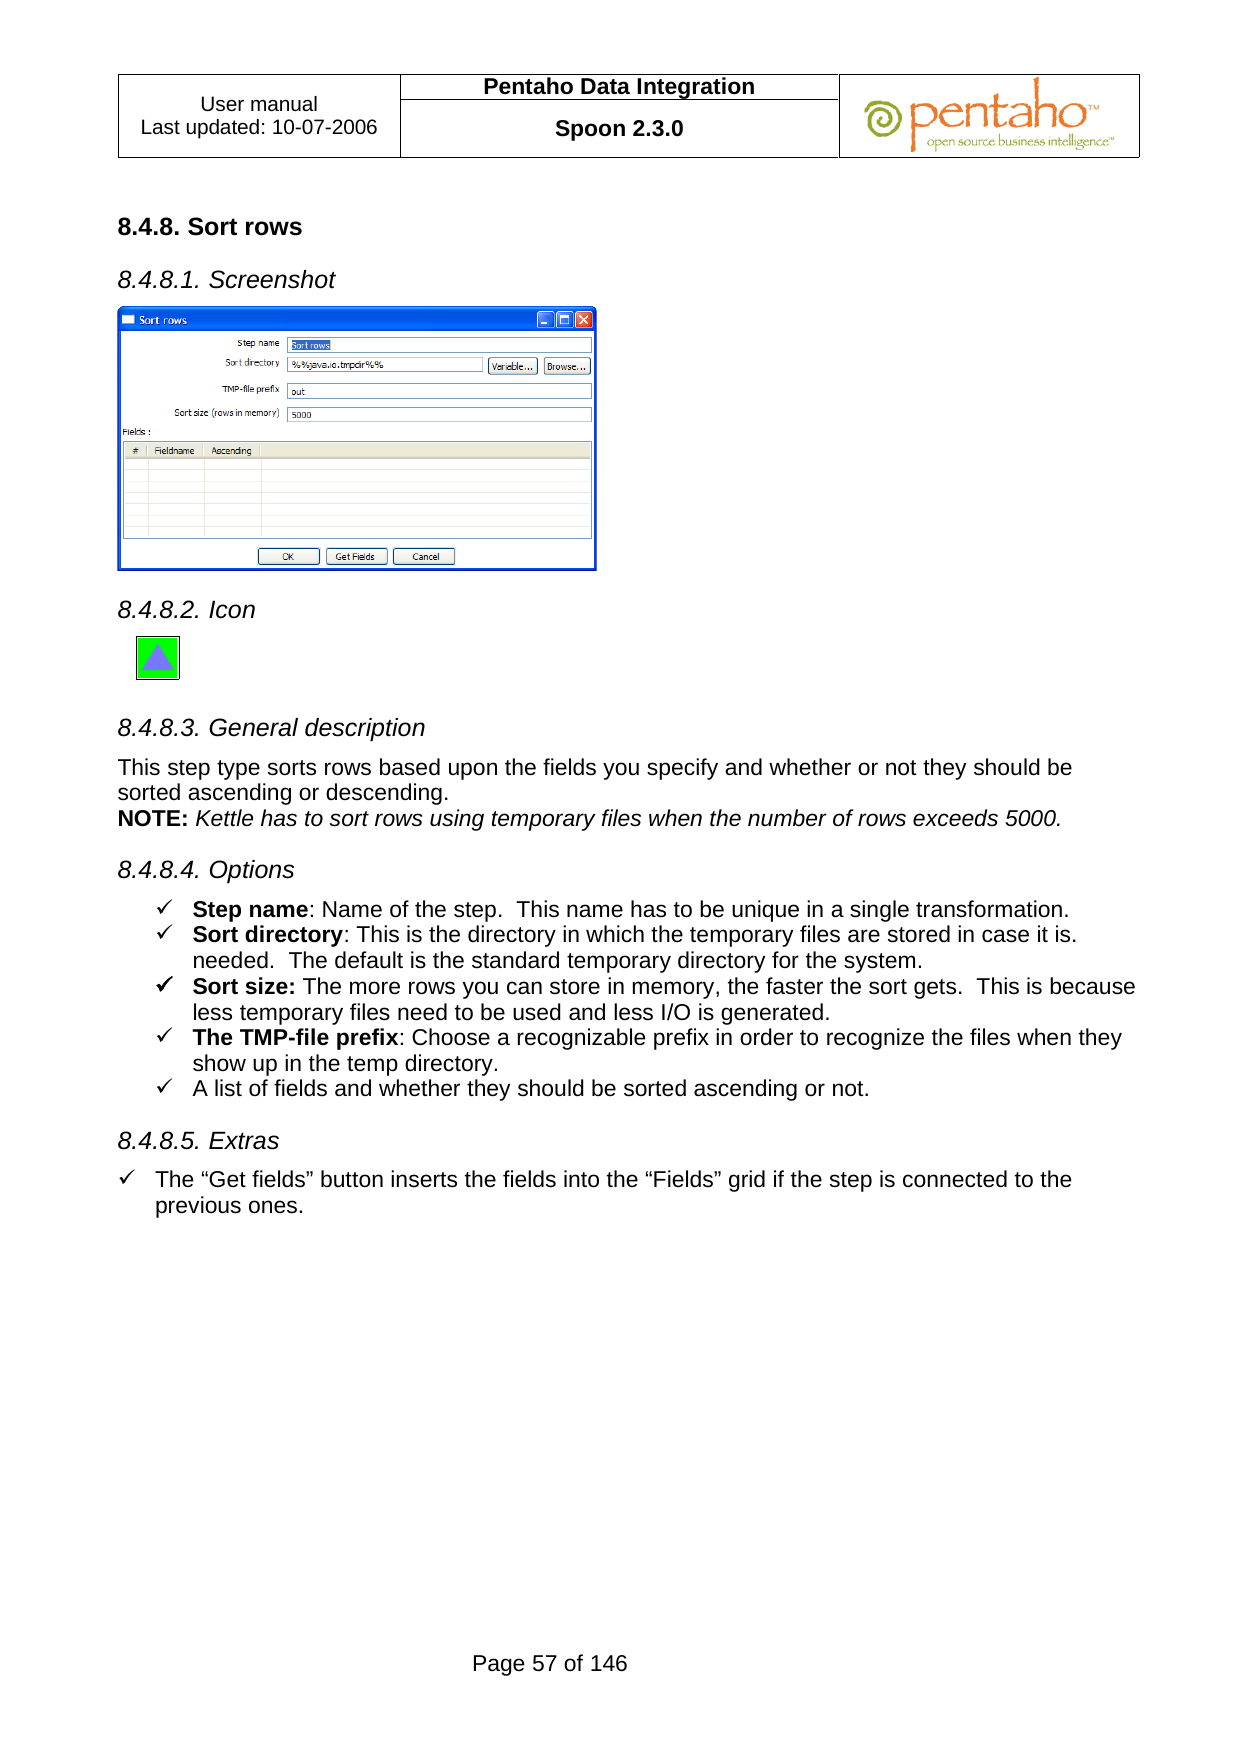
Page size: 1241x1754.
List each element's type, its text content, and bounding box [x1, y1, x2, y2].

text NOTE: Kettle has to sort rows using temporary files when the number of rows exceeds 5000. [117, 805, 1137, 831]
picture [117, 306, 597, 571]
subtitle Extras [117, 1127, 1137, 1155]
subtitle Sort rows [117, 213, 1137, 241]
subtitle Screenshot [117, 266, 1137, 294]
list Sort directory: This is the directory in which the temporary files are stored in case it is. needed. The default is the standard temporary directory for the system. [155, 922, 1137, 973]
subtitle Icon [117, 596, 1137, 624]
list Sort size: The more rows you can store in memory, the faster the sort gets. This is because less temporary files need to be used and less I/O is generated. [155, 973, 1137, 1025]
list Step name: Name of the step. This name has to be unique in a single transformation. [155, 896, 1137, 922]
list A list of fields and whether they should be sorted ascending or not. [155, 1076, 1137, 1102]
subtitle General description [117, 714, 1137, 742]
subtitle Options [117, 856, 1137, 884]
text This step type sorts rows based upon the fields you specify and whether or not they should be sorted ascending or descending. [117, 754, 1137, 805]
list The TMP-file prefix: Choose a recognizable prefix in order to recognize the files when they show up in the temp directory. [155, 1025, 1137, 1076]
list The “Get fields” button inserts the fields into the “Fields” grid if the step is connected to the previous ones. [117, 1167, 1137, 1218]
